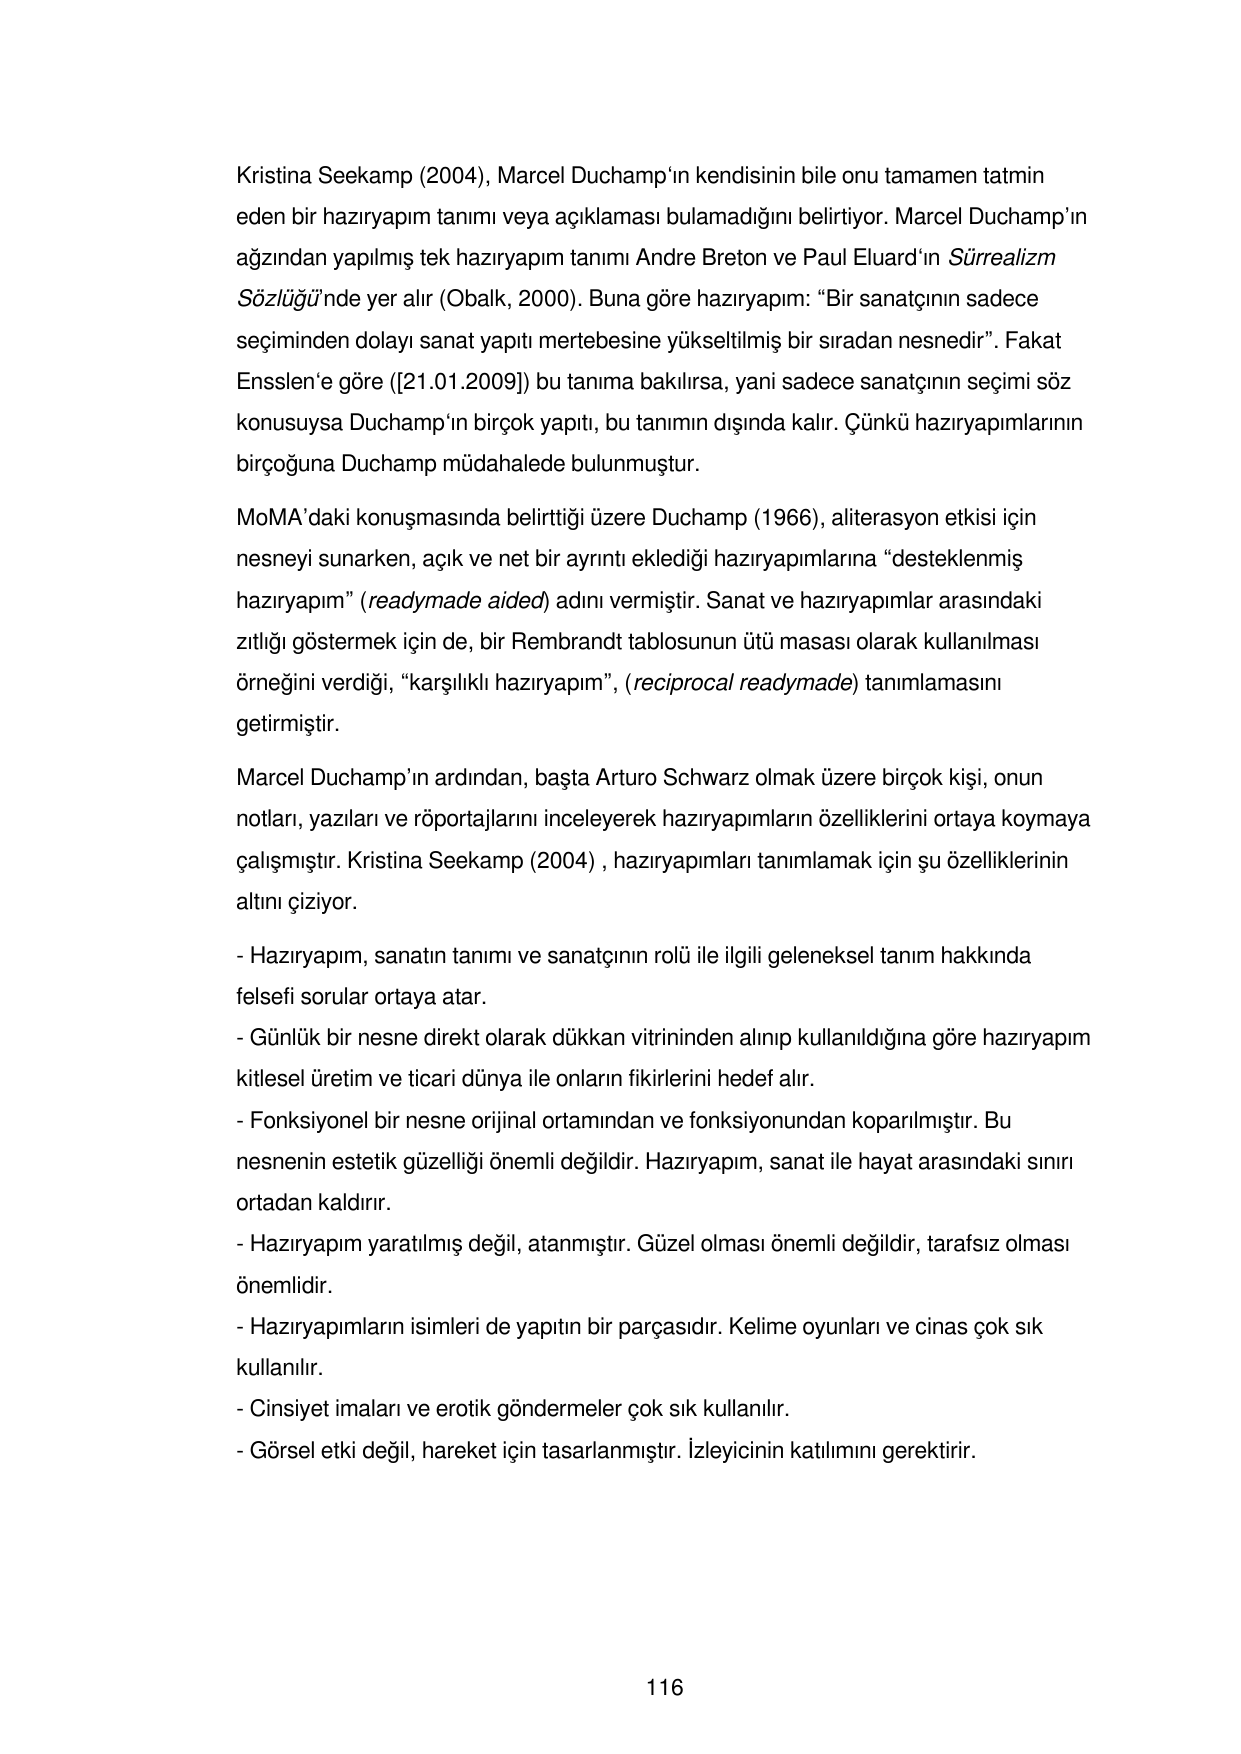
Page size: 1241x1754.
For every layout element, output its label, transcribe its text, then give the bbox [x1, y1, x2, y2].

text - Görsel etki değil, hareket için tasarlanmıştır. İzleyicinin katılımını gerektirir. [236, 1435, 1093, 1463]
text - Hazıryapım yaratılmış değil, atanmıştır. Güzel olması önemli değildir, tarafsız olması önemlidir. [236, 1229, 1093, 1298]
text Kristina Seekamp (2004), Marcel Duchamp‘ın kendisinin bile onu tamamen tatmin eden bir hazıryapım tanımı veya açıklaması bulamadığını belirtiyor. Marcel Duchamp’ın ağzından yapılmış tek hazıryapım tanımı Andre Breton ve Paul Eluard‘ın Sürrealizm Sözlüğü’nde yer alır (Obalk, 2000). Buna göre hazıryapım: “Bir sanatçının sadece seçiminden dolayı sanat yapıtı mertebesine yükseltilmiş bir sıradan nesnedir”. Fakat Ensslen‘e göre ([21.01.2009]) bu tanıma bakılırsa, yani sadece sanatçının seçimi söz konusuysa Duchamp‘ın birçok yapıtı, bu tanımın dışında kalır. Çünkü hazıryapımlarının birçoğuna Duchamp müdahalede bulunmuştur. [236, 160, 1093, 476]
text Marcel Duchamp’ın ardından, başta Arturo Schwarz olmak üzere birçok kişi, onun notları, yazıları ve röportajlarını inceleyerek hazıryapımların özelliklerini ortaya koymaya çalışmıştır. Kristina Seekamp (2004) , hazıryapımları tanımlamak için şu özelliklerinin altını çiziyor. [236, 763, 1093, 914]
text - Cinsiyet imaları ve erotik göndermeler çok sık kullanılır. [236, 1394, 1093, 1421]
text - Fonksiyonel bir nesne orijinal ortamından ve fonksiyonundan koparılmıştır. Bu nesnenin estetik güzelliği önemli değildir. Hazıryapım, sanat ile hayat arasındaki sınırı ortadan kaldırır. [236, 1105, 1093, 1215]
text MoMA’daki konuşmasında belirttiği üzere Duchamp (1966), aliterasyon etkisi için nesneyi sunarken, açık ve net bir ayrıntı eklediği hazıryapımlarına “desteklenmiş hazıryapım” (readymade aided) adını vermiştir. Sanat ve hazıryapımlar arasındaki zıtlığı göstermek için de, bir Rembrandt tablosunun ütü masası olarak kullanılması örneğini verdiği, “karşılıklı hazıryapım”, (reciprocal readymade) tanımlamasını getirmiştir. [236, 503, 1093, 736]
text - Günlük bir nesne direkt olarak dükkan vitrininden alınıp kullanıldığına göre hazıryapım kitlesel üretim ve ticari dünya ile onların fikirlerini hedef alır. [236, 1023, 1093, 1091]
text - Hazıryapımların isimleri de yapıtın bir parçasıdır. Kelime oyunları ve cinas çok sık kullanılır. [236, 1311, 1093, 1380]
text - Hazıryapım, sanatın tanımı ve sanatçının rolü ile ilgili geleneksel tanım hakkında felsefi sorular ortaya atar. [236, 940, 1093, 1009]
